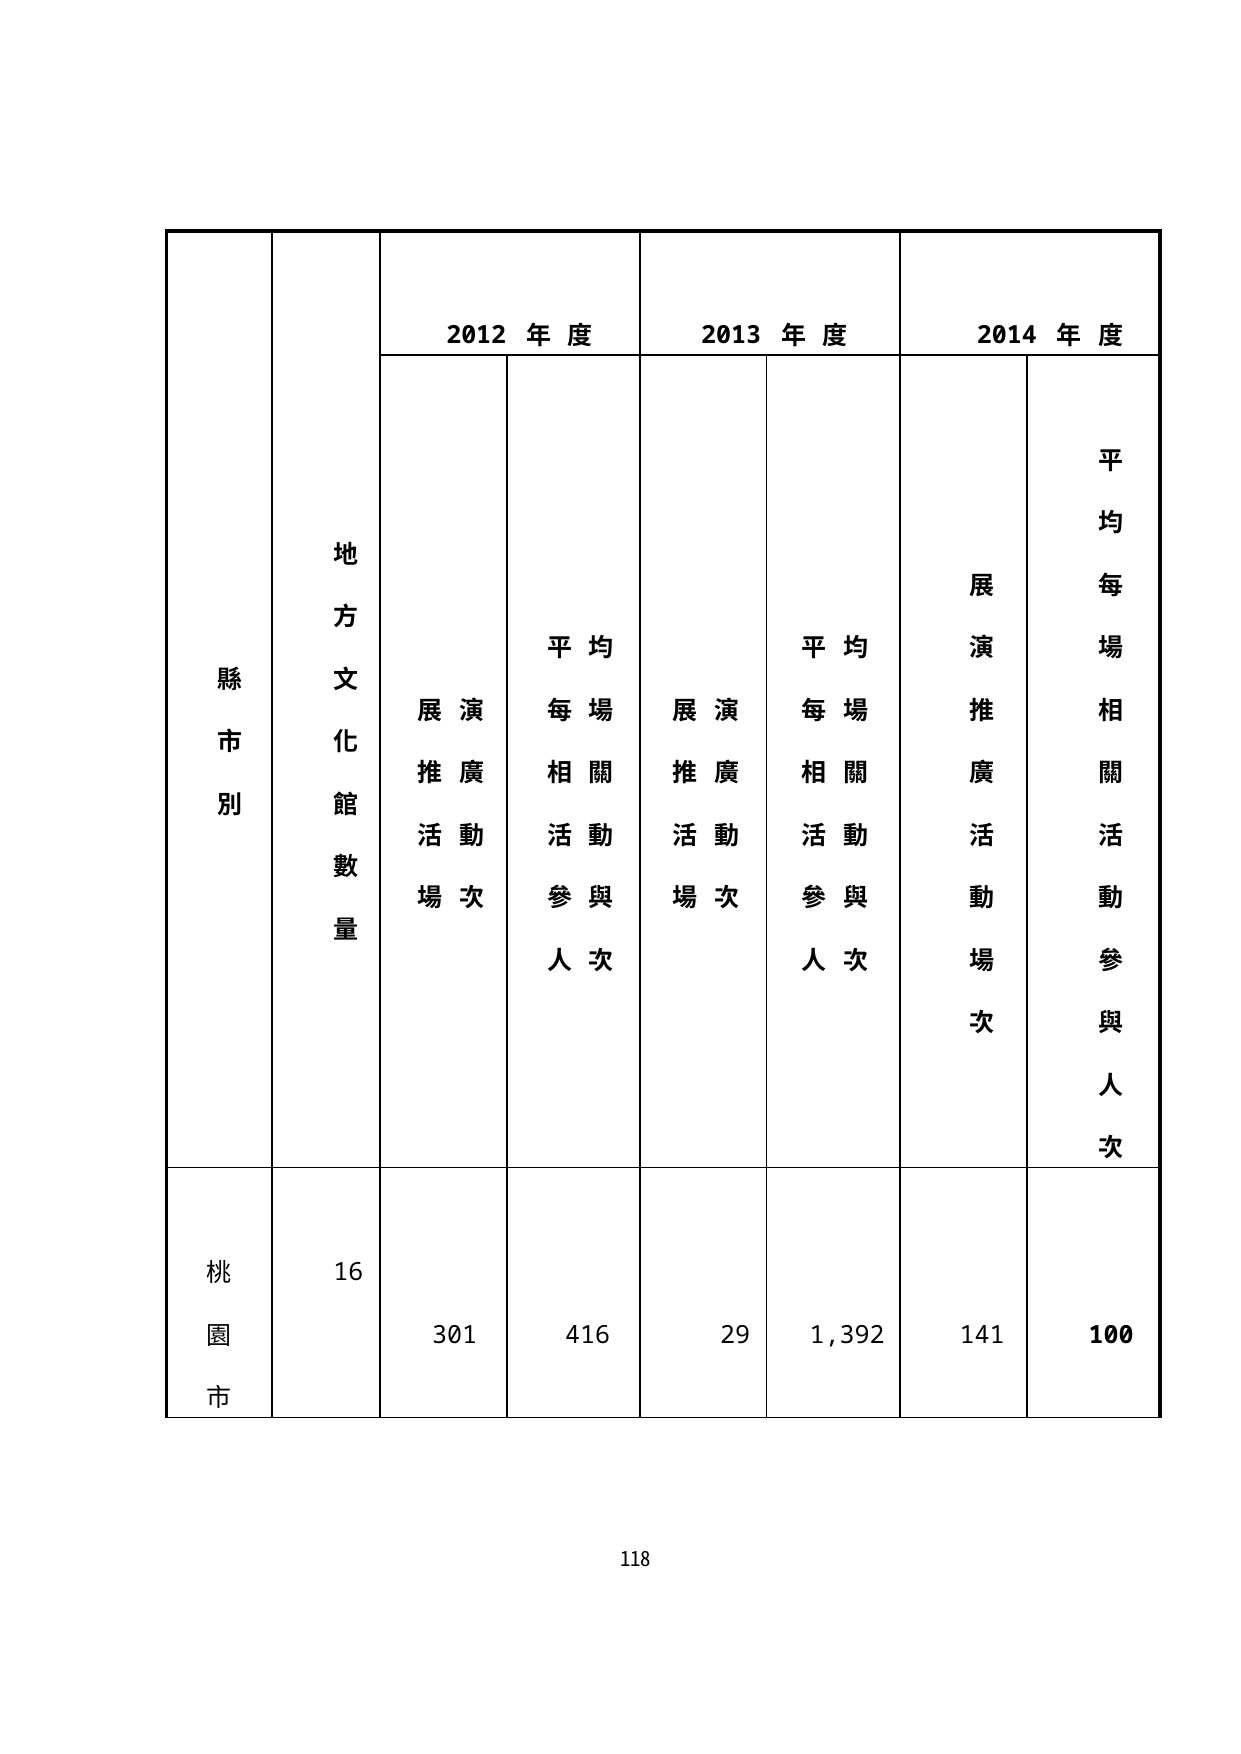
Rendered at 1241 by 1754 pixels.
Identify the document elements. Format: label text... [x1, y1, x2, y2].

table_cell 平均每場 相關活動參與人次 [767, 356, 899, 1167]
table_header 2013年度 [641, 233, 899, 354]
table_cell 16 [273, 1168, 379, 1417]
table_cell 展演推廣活動場次 [901, 356, 1026, 1167]
table_cell 展演推廣活動場次 [381, 356, 506, 1167]
table_cell 301 [381, 1168, 506, 1417]
table_header 2012年度 [381, 233, 639, 354]
table_header 縣市別 [168, 233, 271, 1167]
table_cell 100 [1028, 1168, 1158, 1417]
table_header 地方文化館數量 [273, 233, 379, 1167]
table_cell 29 [641, 1168, 766, 1417]
table_cell 141 [901, 1168, 1026, 1417]
table_cell 1,392 [767, 1168, 899, 1417]
table_cell 平均每場 相關活動參與人次 [1028, 356, 1158, 1167]
table_cell 416 [508, 1168, 639, 1417]
table_header 2014年度 [901, 233, 1158, 354]
table_cell 展演推廣活動場次 [641, 356, 766, 1167]
table_cell 桃園市 [168, 1168, 271, 1417]
table_cell 平均每場相關活動參與人次 [508, 356, 639, 1167]
